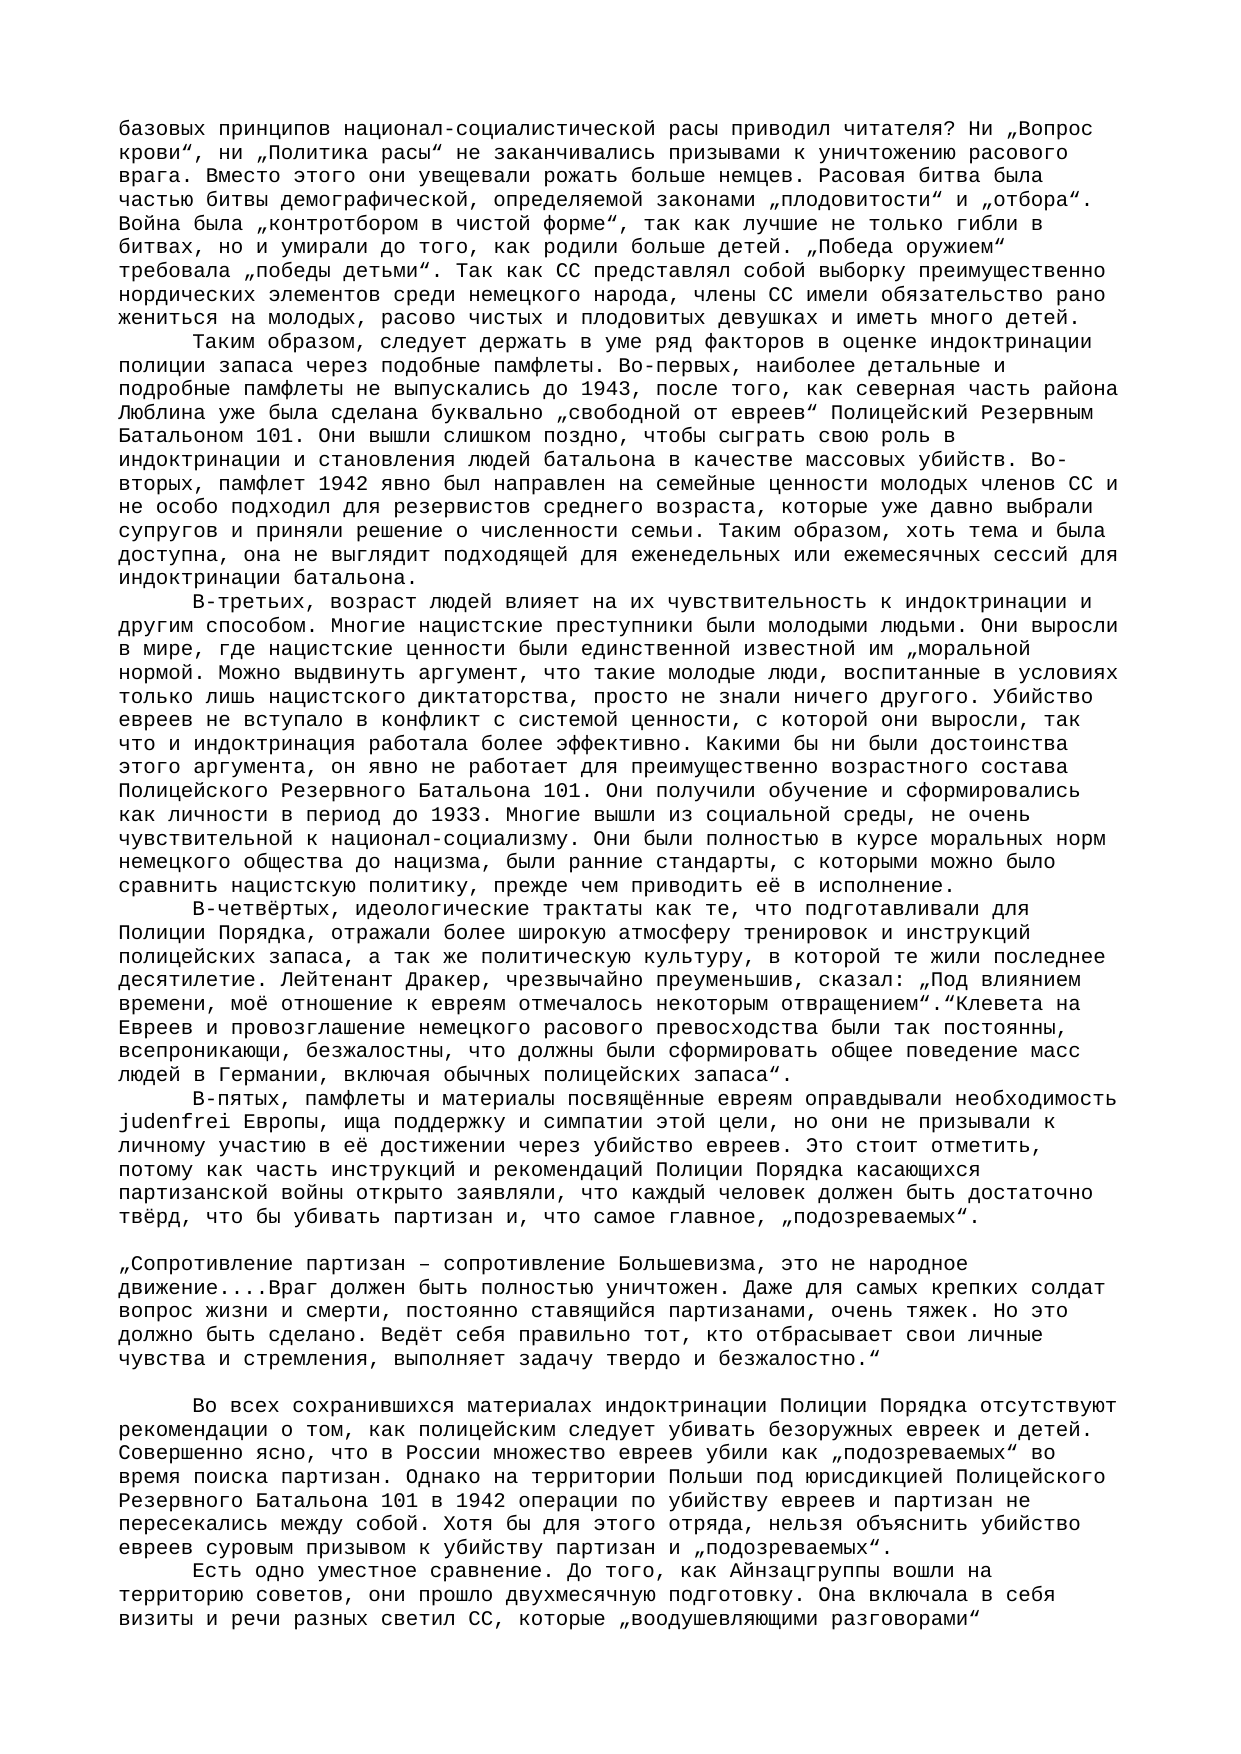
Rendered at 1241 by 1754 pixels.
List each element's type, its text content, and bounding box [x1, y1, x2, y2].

text В-пятых, памфлеты и материалы посвящённые евреям оправдывали необходимость judenfrei Европы, ища поддержку и симпатии этой цели, но они не призывали к личному участию в её достижении через убийство евреев. Это стоит отметить, потому как часть инструкций и рекомендаций Полиции Порядка касающихся партизанской войны открыто заявляли, что каждый человек должен быть достаточно твёрд, что бы убивать партизан и, что самое главное, „подозреваемых“. [118, 1088, 1122, 1229]
text базовых принципов национал-социалистической расы приводил читателя? Ни „Вопрос крови“, ни „Политика расы“ не заканчивались призывами к уничтожению расового врага. Вместо этого они увещевали рожать больше немцев. Расовая битва была частью битвы демографической, определяемой законами „плодовитости“ и „отбора“. Война была „контротбором в чистой форме“, так как лучшие не только гибли в битвах, но и умирали до того, как родили больше детей. „Победа оружием“ требовала „победы детьми“. Так как СС представлял собой выборку преимущественно нордических элементов среди немецкого народа, члены СС имели обязательство рано жениться на молодых, расово чистых и плодовитых девушках и иметь много детей. [118, 118, 1122, 331]
text В-четвёртых, идеологические трактаты как те, что подготавливали для Полиции Порядка, отражали более широкую атмосферу тренировок и инструкций полицейских запаса, а так же политическую культуру, в которой те жили последнее десятилетие. Лейтенант Дракер, чрезвычайно преуменьшив, сказал: „Под влиянием времени, моё отношение к евреям отмечалось некоторым отвращением“.“Клевета на Евреев и провозглашение немецкого расового превосходства были так постоянны, всепроникающи, безжалостны, что должны были сформировать общее поведение масс людей в Германии, включая обычных полицейских запаса“. [118, 898, 1122, 1088]
text Во всех сохранившихся материалах индоктринации Полиции Порядка отсутствуют рекомендации о том, как полицейским следует убивать безоружных евреек и детей. Совершенно ясно, что в России множество евреев убили как „подозреваемых“ во время поиска партизан. Однако на территории Польши под юрисдикцией Полицейского Резервного Батальона 101 в 1942 операции по убийству евреев и партизан не пересекались между собой. Хотя бы для этого отряда, нельзя объяснить убийство евреев суровым призывом к убийству партизан и „подозреваемых“. [118, 1395, 1122, 1561]
text Есть одно уместное сравнение. До того, как Айнзацгруппы вошли на территорию советов, они прошло двухмесячную подготовку. Она включала в себя визиты и речи разных светил СС, которые „воодушевляющими разговорами“ [118, 1561, 1122, 1631]
text „Сопротивление партизан – сопротивление Большевизма, это не народное движение....Враг должен быть полностью уничтожен. Даже для самых крепких солдат вопрос жизни и смерти, постоянно ставящийся партизанами, очень тяжек. Но это должно быть сделано. Ведёт себя правильно тот, кто отбрасывает свои личные чувства и стремления, выполняет задачу твердо и безжалостно.“ [118, 1253, 1122, 1371]
text Таким образом, следует держать в уме ряд факторов в оценке индоктринации полиции запаса через подобные памфлеты. Во-первых, наиболее детальные и подробные памфлеты не выпускались до 1943, после того, как северная часть района Люблина уже была сделана буквально „свободной от евреев“ Полицейский Резервным Батальоном 101. Они вышли слишком поздно, чтобы сыграть свою роль в индоктринации и становления людей батальона в качестве массовых убийств. Во-вторых, памфлет 1942 явно был направлен на семейные ценности молодых членов СС и не особо подходил для резервистов среднего возраста, которые уже давно выбрали супругов и приняли решение о численности семьи. Таким образом, хоть тема и была доступна, она не выглядит подходящей для еженедельных или ежемесячных сессий для индоктринации батальона. [118, 331, 1122, 591]
text В-третьих, возраст людей влияет на их чувствительность к индоктринации и другим способом. Многие нацистские преступники были молодыми людьми. Они выросли в мире, где нацистские ценности были единственной известной им „моральной нормой. Можно выдвинуть аргумент, что такие молодые люди, воспитанные в условиях только лишь нацистского диктаторства, просто не знали ничего другого. Убийство евреев не вступало в конфликт с системой ценности, с которой они выросли, так что и индоктринация работала более эффективно. Какими бы ни были достоинства этого аргумента, он явно не работает для преимущественно возрастного состава Полицейского Резервного Батальона 101. Они получили обучение и сформировались как личности в период до 1933. Многие вышли из социальной среды, не очень чувствительной к национал-социализму. Они были полностью в курсе моральных норм немецкого общества до нацизма, были ранние стандарты, с которыми можно было сравнить нацистскую политику, прежде чем приводить её в исполнение. [118, 591, 1122, 898]
